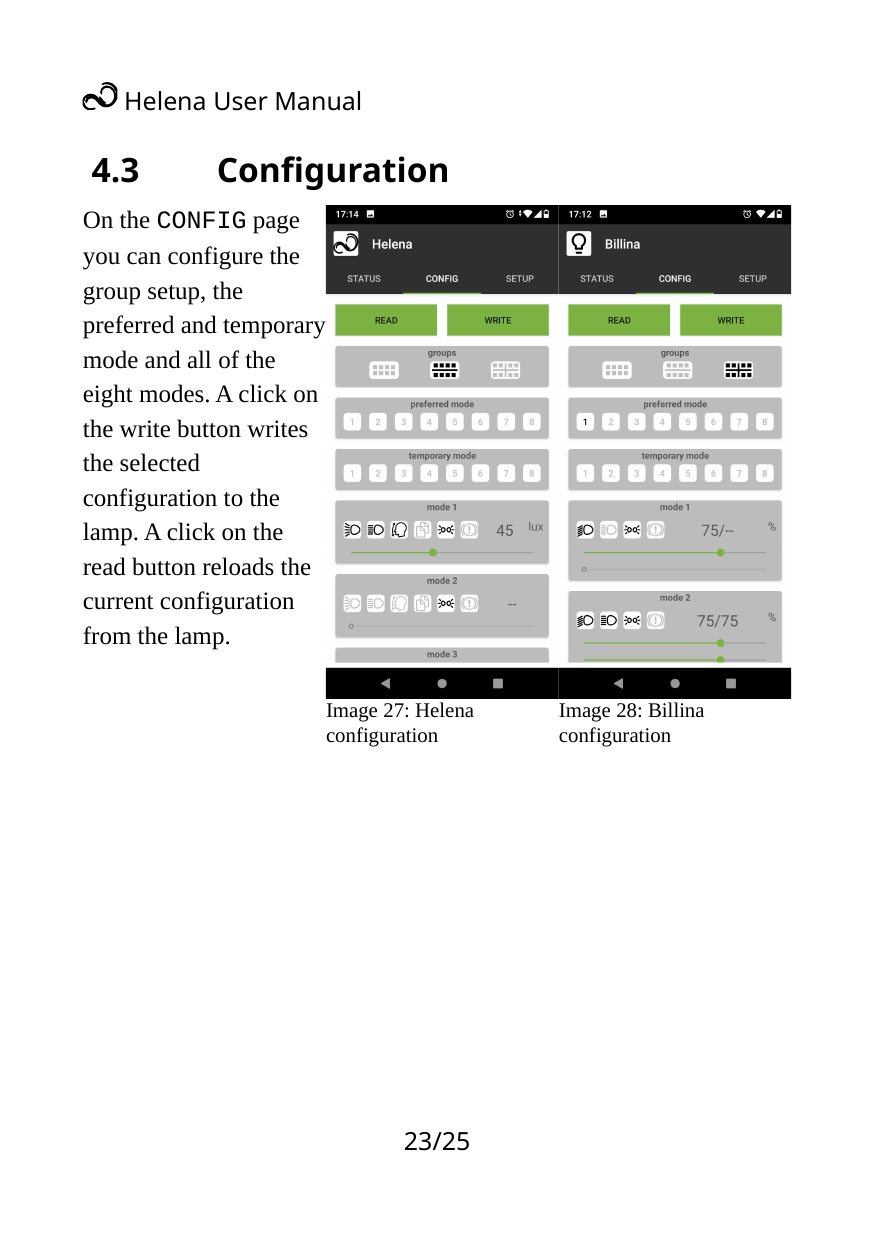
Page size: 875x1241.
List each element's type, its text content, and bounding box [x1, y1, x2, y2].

subtitle Configuration [83, 147, 791, 192]
text Image 28: Billina configuration [559, 699, 791, 747]
text Image 27: Helena configuration [326, 699, 558, 747]
text On the CONFIG page you can configure the group setup, the preferred and temporary mode and all of the eight modes. A click on the write button writes the selected configuration to the lamp. A click on the read button reloads the current configuration from the lamp. [83, 205, 326, 747]
picture [325, 205, 792, 699]
